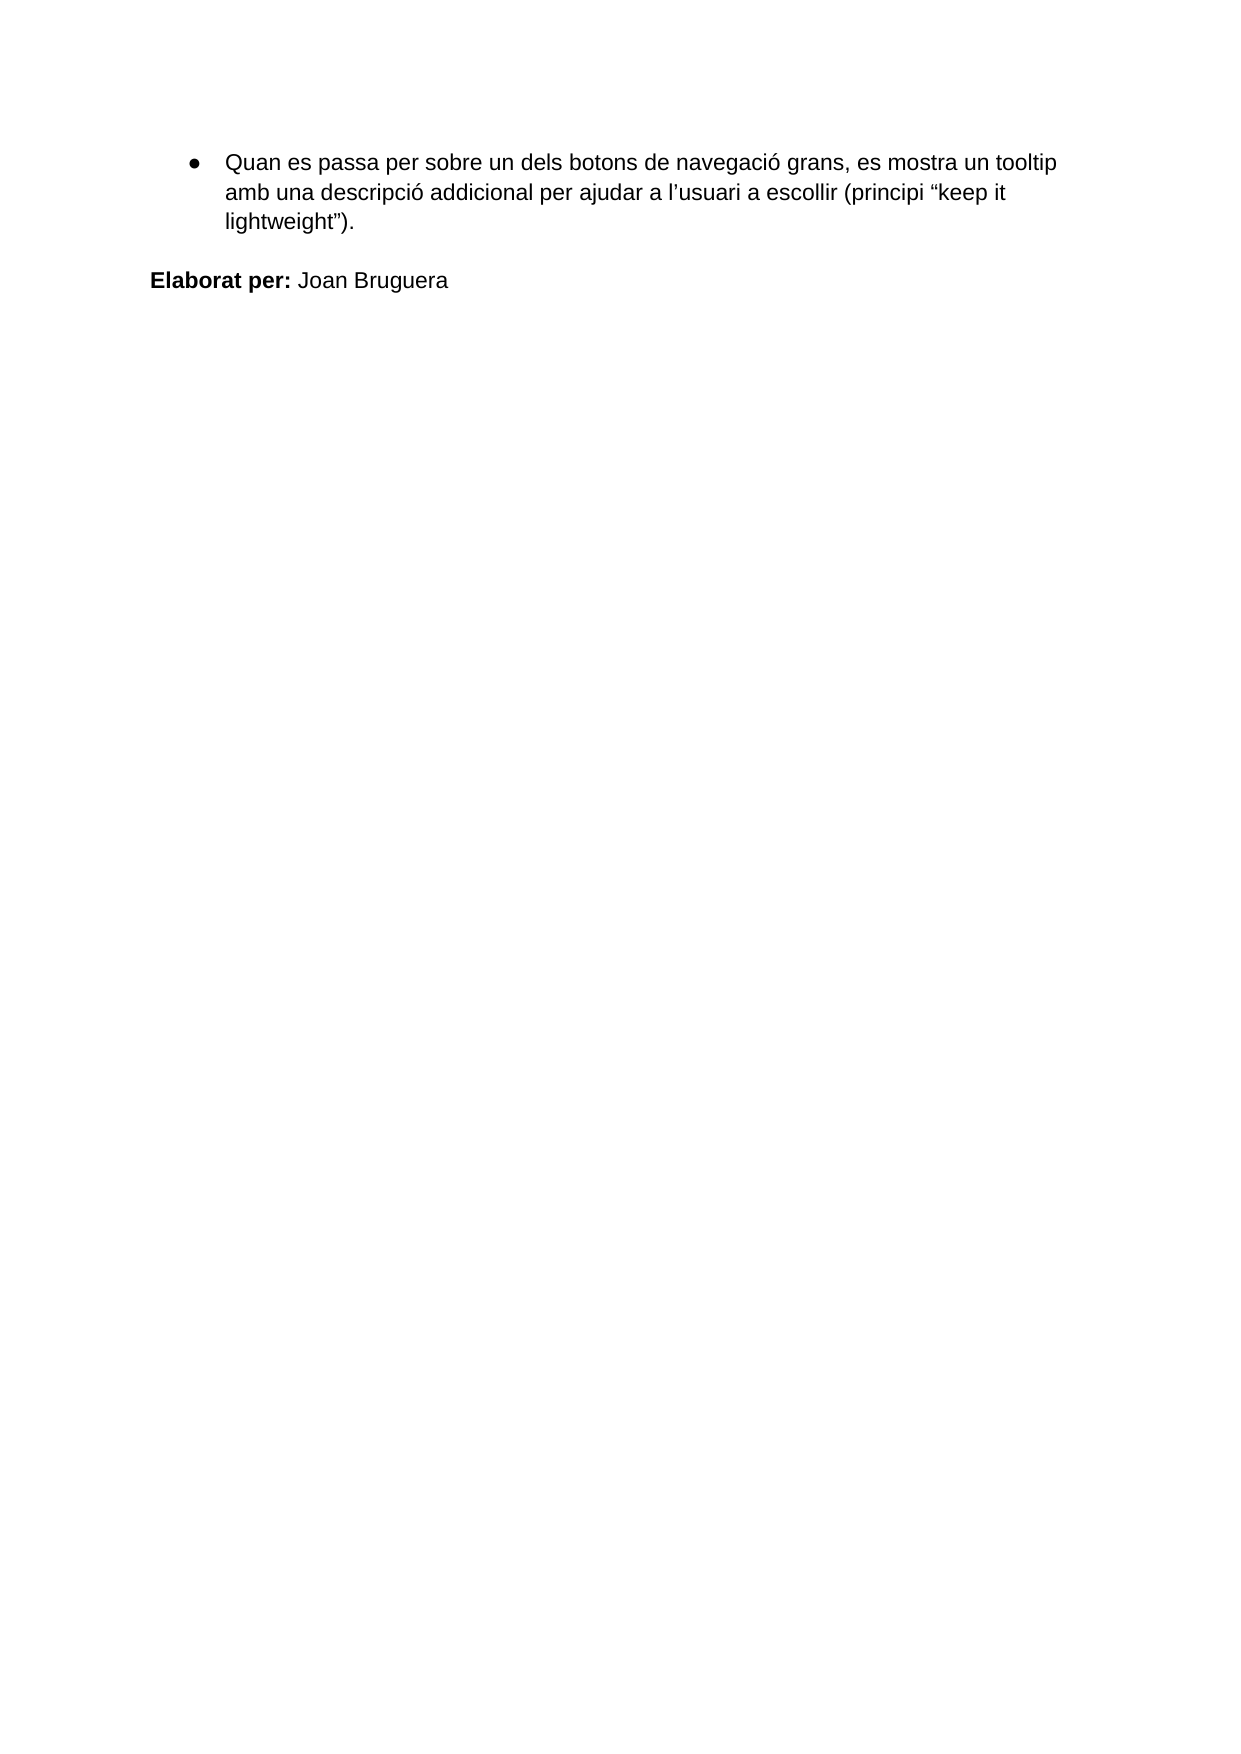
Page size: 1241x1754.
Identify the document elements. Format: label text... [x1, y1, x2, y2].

text Elaborat per: Joan Bruguera [150, 267, 1091, 293]
list Quan es passa per sobre un dels botons de navegació grans, es mostra un tooltip amb una descripció addicional per ajudar a l’usuari a escollir (principi “keep it lightweight”). [187, 150, 1091, 234]
